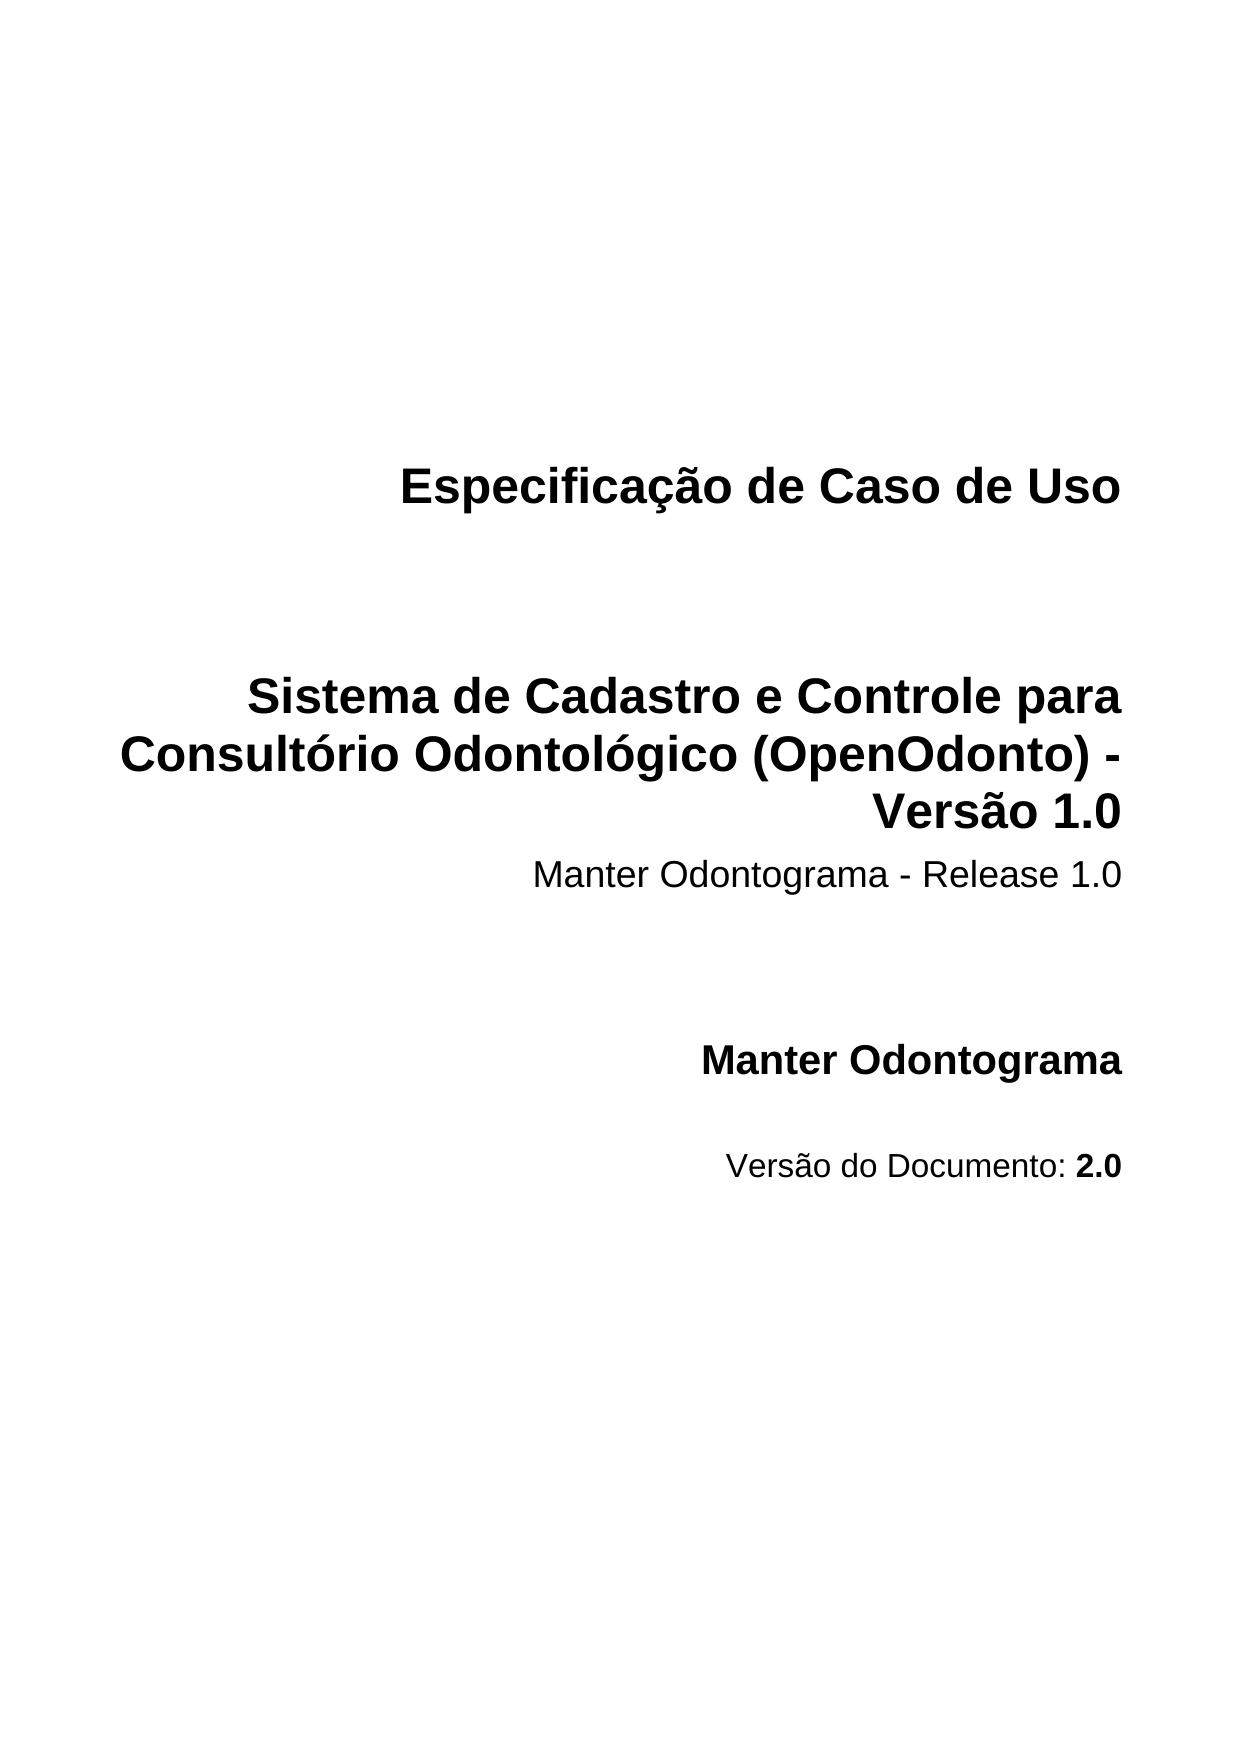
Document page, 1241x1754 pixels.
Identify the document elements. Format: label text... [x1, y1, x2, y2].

title Especificação de Caso de Uso [118, 457, 1122, 514]
title Versão do Documento: 2.0 [118, 1146, 1122, 1185]
title Manter Odontograma [118, 1035, 1122, 1083]
title Sistema de Cadastro e Controle para Consultório Odontológico (OpenOdonto) - Versão 1.0 [118, 667, 1122, 839]
title Manter Odontograma - Release 1.0 [118, 852, 1122, 895]
